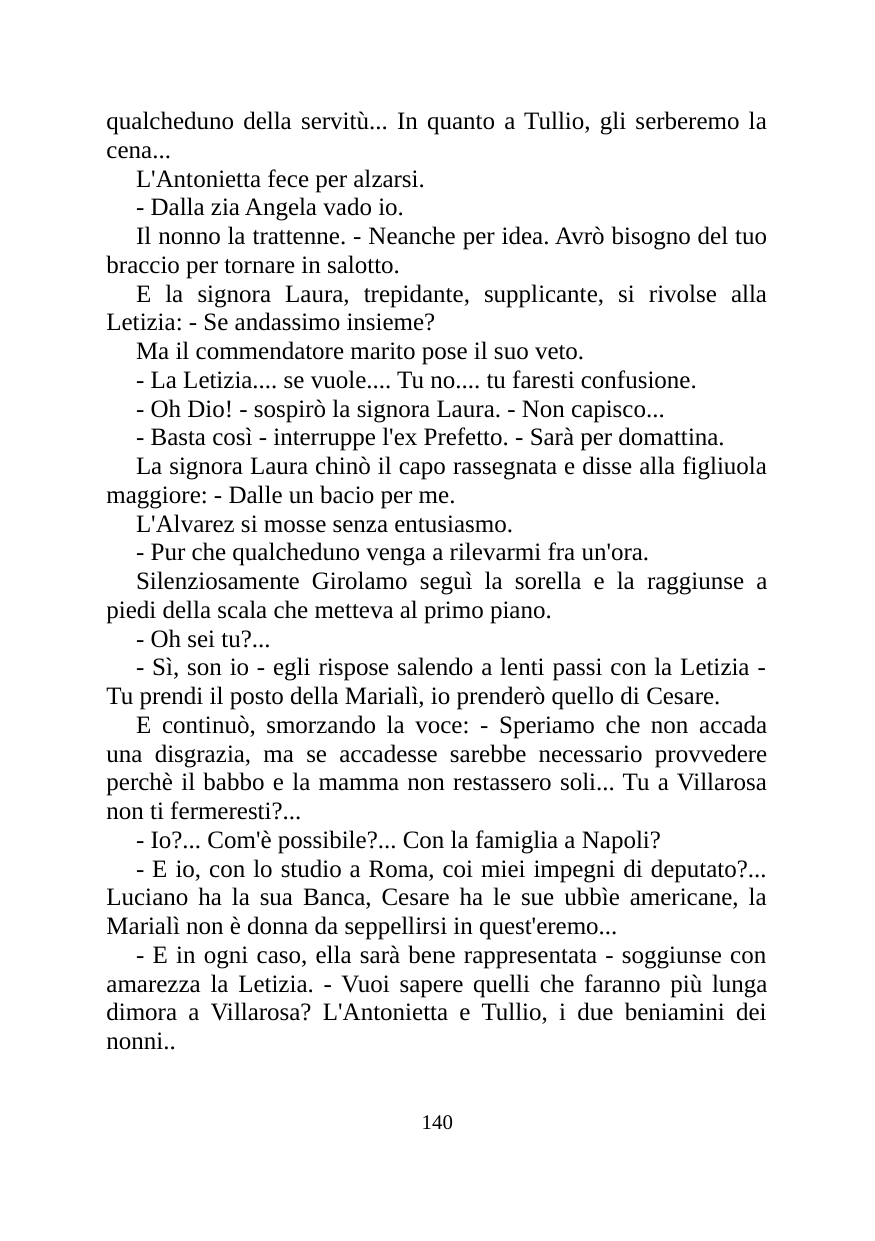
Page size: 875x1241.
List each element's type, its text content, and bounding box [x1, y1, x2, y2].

text L'Alvarez si mosse senza entusiasmo. [106, 509, 768, 537]
text Ma il commendatore marito pose il suo veto. [106, 336, 768, 365]
text - Io?... Com'è possibile?... Con la famiglia a Napoli? [106, 825, 768, 854]
text L'Antonietta fece per alzarsi. [106, 164, 768, 192]
text Il nonno la trattenne. - Neanche per idea. Avrò bisogno del tuo braccio per tornare in salotto. [106, 221, 768, 279]
text - Basta così - interruppe l'ex Prefetto. - Sarà per domattina. [106, 422, 768, 451]
text - La Letizia.... se vuole.... Tu no.... tu faresti confusione. [106, 365, 768, 394]
text E continuò, smorzando la voce: - Speriamo che non accada una disgrazia, ma se accadesse sarebbe necessario provvedere perchè il babbo e la mamma non restassero soli... Tu a Villarosa non ti fermeresti?... [106, 710, 768, 825]
text La signora Laura chinò il capo rassegnata e disse alla figliuola maggiore: - Dalle un bacio per me. [106, 451, 768, 509]
text - Pur che qualcheduno venga a rilevarmi fra un'ora. [106, 537, 768, 566]
text E la signora Laura, trepidante, supplicante, si rivolse alla Letizia: - Se andassimo insieme? [106, 279, 768, 336]
text - Sì, son io - egli rispose salendo a lenti passi con la Letizia - Tu prendi il posto della Marialì, io prenderò quello di Cesare. [106, 652, 768, 710]
text - Dalla zia Angela vado io. [106, 192, 768, 221]
text qualcheduno della servitù... In quanto a Tullio, gli serberemo la cena... [106, 106, 768, 164]
text - E io, con lo studio a Roma, coi miei impegni di deputato?... Luciano ha la sua Banca, Cesare ha le sue ubbìe americane, la Marialì non è donna da seppellirsi in quest'eremo... [106, 854, 768, 940]
text - Oh sei tu?... [106, 624, 768, 652]
text - Oh Dio! - sospirò la signora Laura. - Non capisco... [106, 394, 768, 422]
text - E in ogni caso, ella sarà bene rappresentata - soggiunse con amarezza la Letizia. - Vuoi sapere quelli che faranno più lunga dimora a Villarosa? L'Antonietta e Tullio, i due beniamini dei nonni.. [106, 940, 768, 1055]
text Silenziosamente Girolamo seguì la sorella e la raggiunse a piedi della scala che metteva al primo piano. [106, 566, 768, 624]
